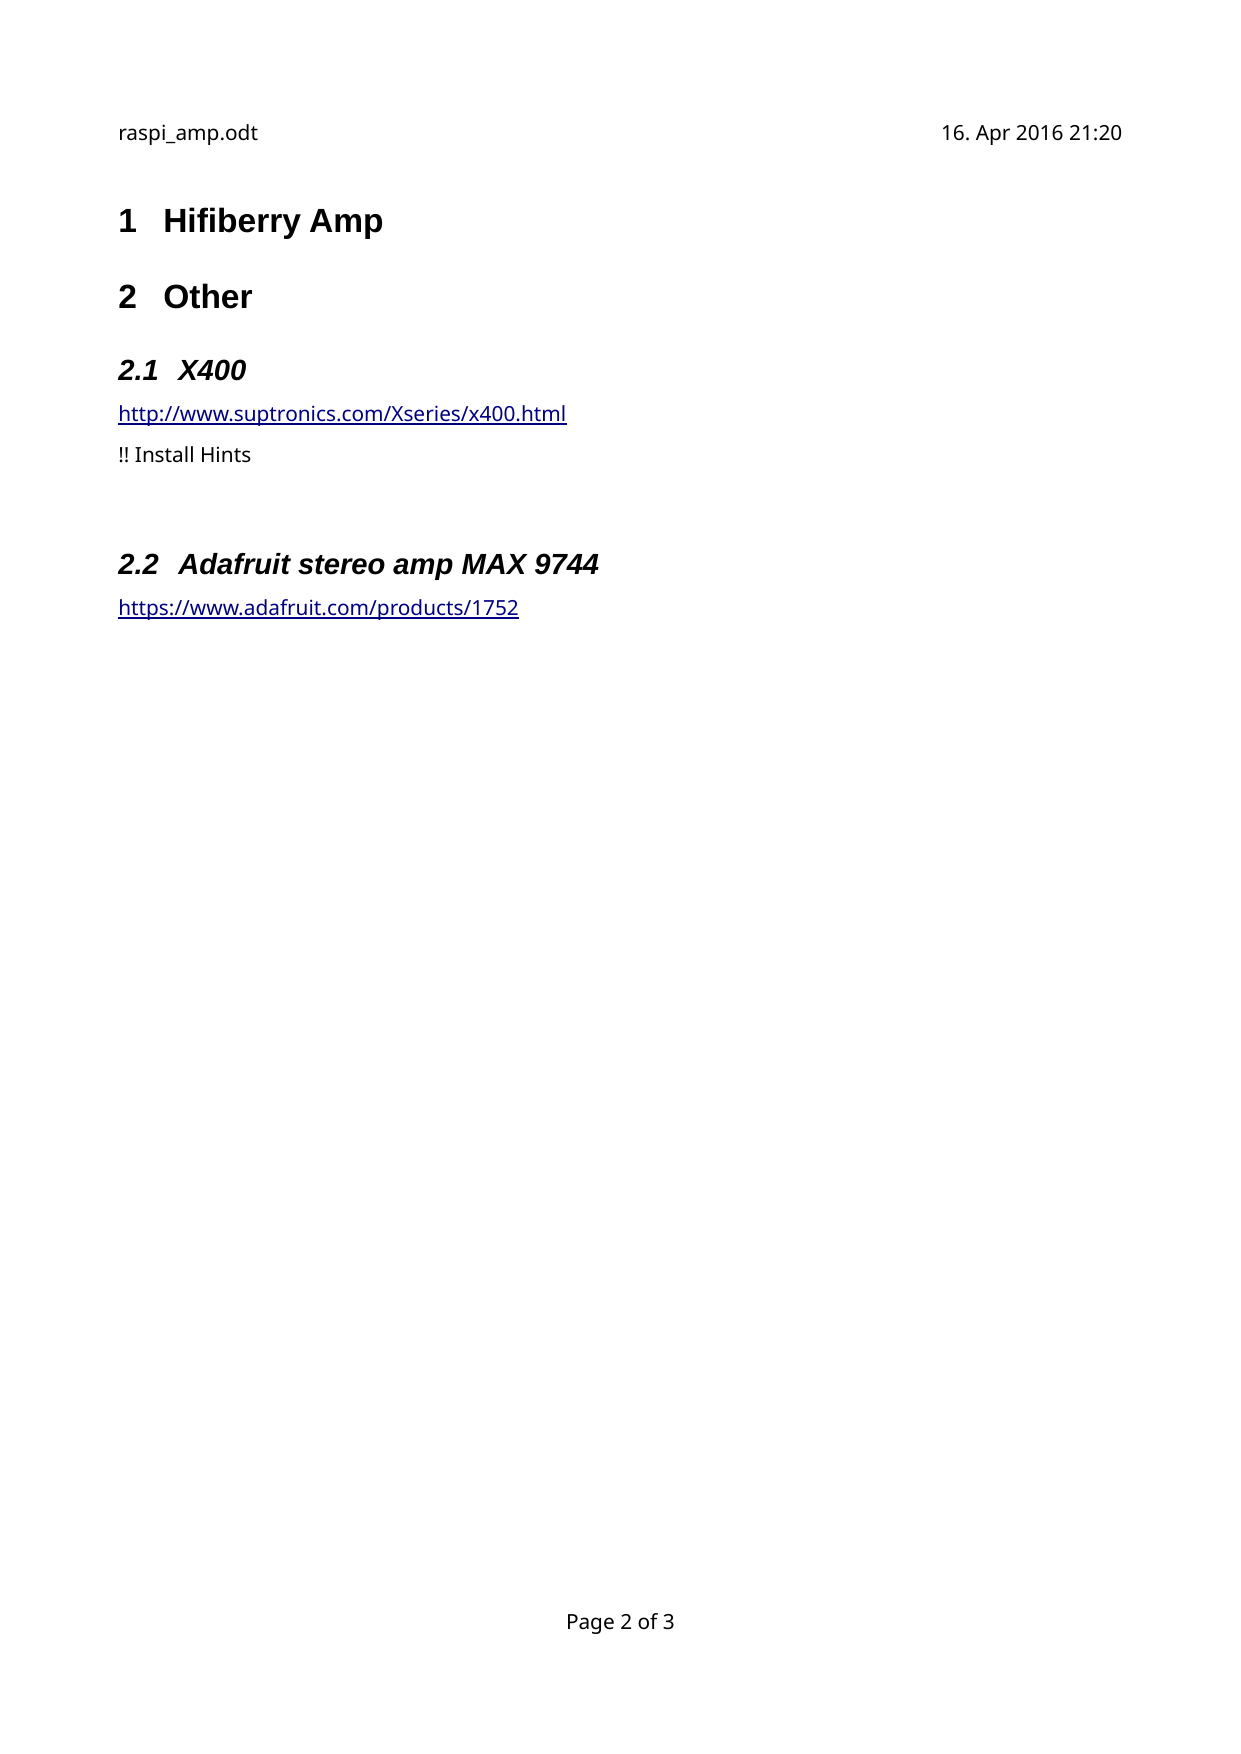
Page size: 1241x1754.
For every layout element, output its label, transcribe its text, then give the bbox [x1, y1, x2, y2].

subtitle Hifiberry Amp [118, 201, 1122, 240]
subtitle Adafruit stereo amp MAX 9744 [118, 547, 1122, 581]
text !! Install Hints [118, 440, 1122, 469]
text https://www.adafruit.com/products/1752 [118, 593, 1122, 622]
subtitle Other [118, 277, 1122, 316]
text http://www.suptronics.com/Xseries/x400.html [118, 399, 1122, 428]
subtitle X400 [118, 353, 1122, 387]
